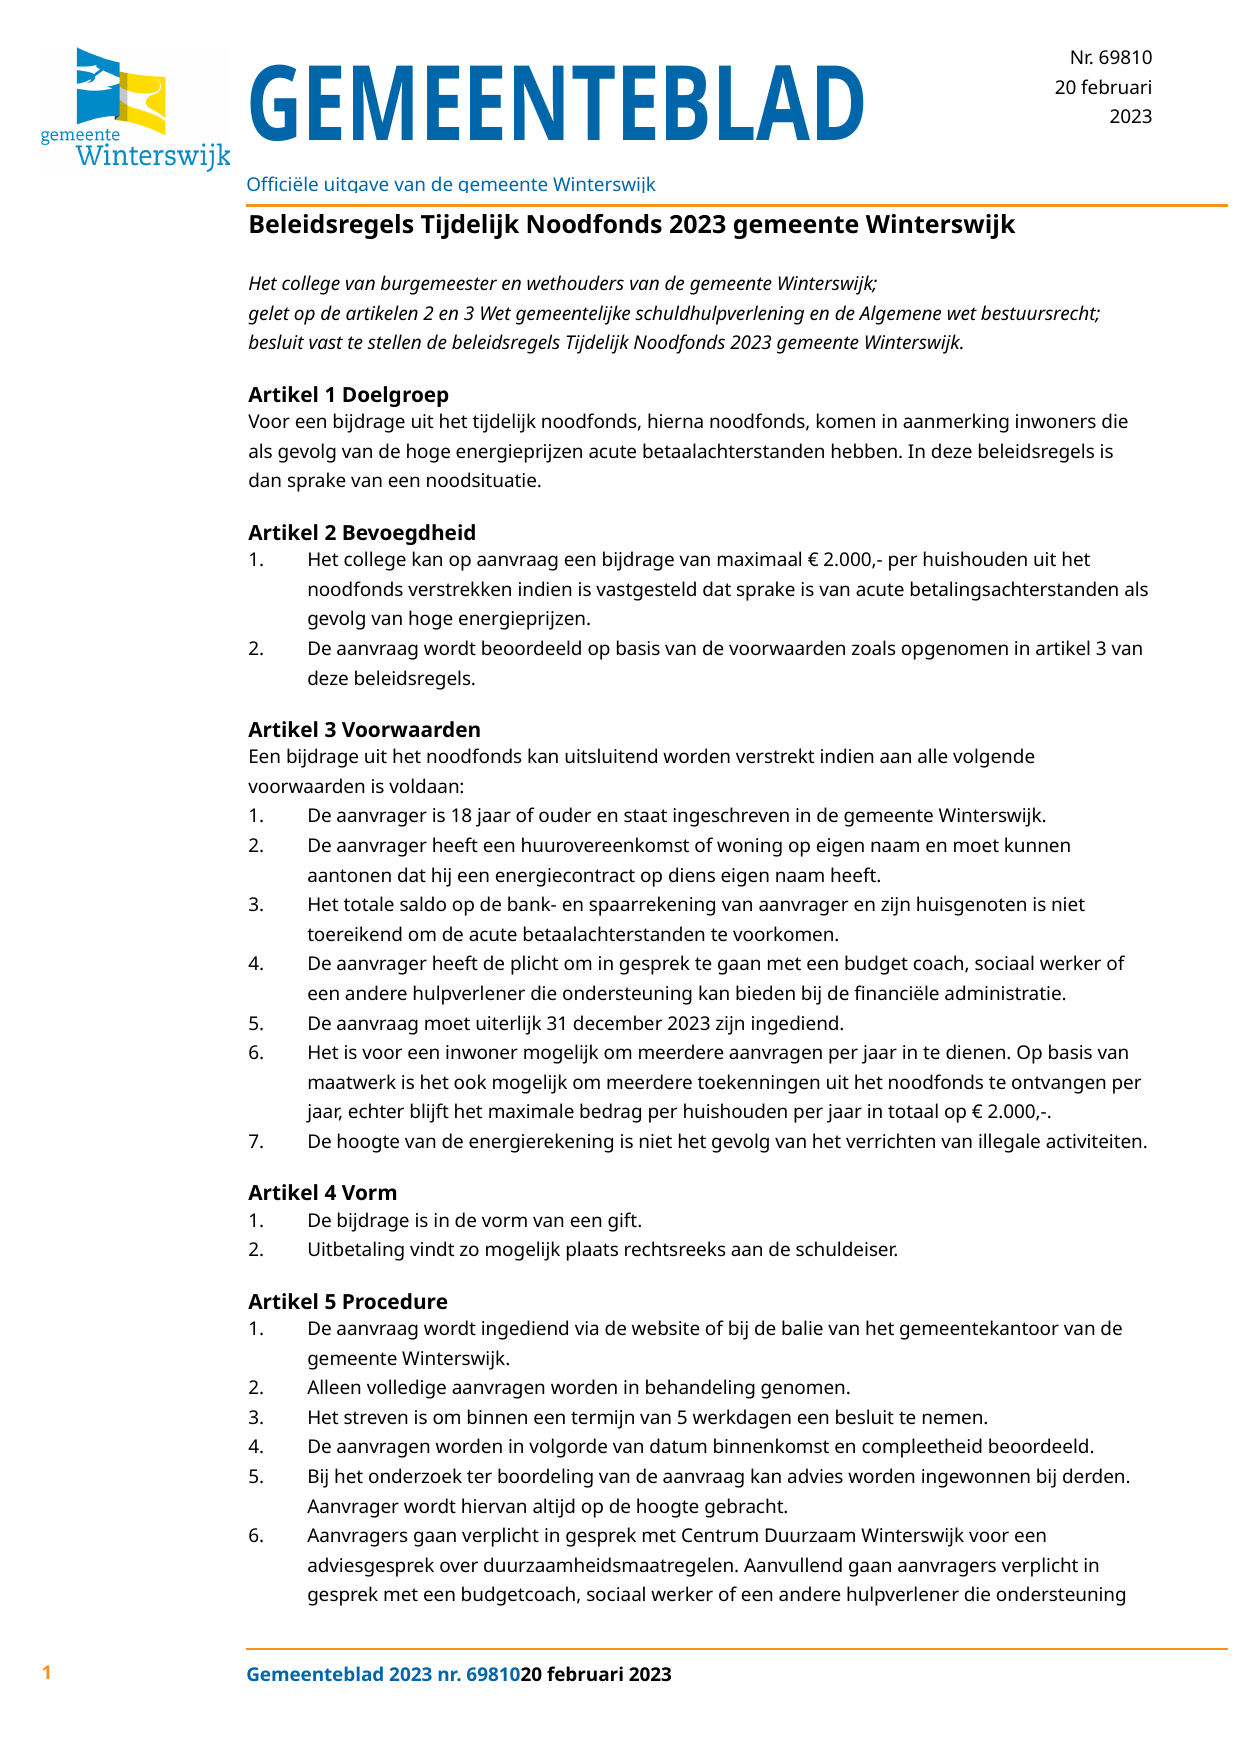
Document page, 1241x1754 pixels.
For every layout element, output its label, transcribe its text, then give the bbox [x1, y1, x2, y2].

list Aanvragers gaan verplicht in gesprek met Centrum Duurzaam Winterswijk voor een adviesgesprek over duurzaamheidsmaatregelen. Aanvullend gaan aanvragers verplicht in gesprek met een budgetcoach, sociaal werker of een andere hulpverlener die ondersteuning [248, 1522, 1152, 1607]
text Het college van burgemeester en wethouders van de gemeente Winterswijk; [248, 270, 1152, 296]
text Een bijdrage uit het noodfonds kan uitsluitend worden verstrekt indien aan alle volgende voorwaarden is voldaan: [248, 743, 1152, 799]
list De aanvrager heeft de plicht om in gesprek te gaan met een budget coach, sociaal werker of een andere hulpverlener die ondersteuning kan bieden bij de financiële administratie. [248, 951, 1152, 1006]
list De hoogte van de energierekening is niet het gevolg van het verrichten van illegale activiteiten. [248, 1128, 1152, 1154]
text Artikel 4 Vorm [248, 1178, 1152, 1207]
list De aanvrager is 18 jaar of ouder en staat ingeschreven in de gemeente Winterswijk. [248, 803, 1152, 828]
list Het streven is om binnen een termijn van 5 werkdagen een besluit te nemen. [248, 1404, 1152, 1430]
list Het college kan op aanvraag een bijdrage van maximaal € 2.000,- per huishouden uit het noodfonds verstrekken indien is vastgesteld dat sprake is van acute betalingsachterstanden als gevolg van hoge energieprijzen. [248, 546, 1152, 631]
list Alleen volledige aanvragen worden in behandeling genomen. [248, 1374, 1152, 1400]
text Artikel 1 Doelgroep [248, 380, 1152, 408]
list Het is voor een inwoner mogelijk om meerdere aanvragen per jaar in te dienen. Op basis van maatwerk is het ook mogelijk om meerdere toekenningen uit het noodfonds te ontvangen per jaar, echter blijft het maximale bedrag per huishouden per jaar in totaal op € 2.000,-. [248, 1039, 1152, 1124]
text Artikel 5 Procedure [248, 1287, 1152, 1315]
list Bij het onderzoek ter boordeling van de aanvraag kan advies worden ingewonnen bij derden. Aanvrager wordt hiervan altijd op de hoogte gebracht. [248, 1463, 1152, 1519]
picture [41, 47, 231, 172]
list Het totale saldo op de bank- en spaarrekening van aanvrager en zijn huisgenoten is niet toereikend om de acute betaalachterstanden te voorkomen. [248, 891, 1152, 947]
text Artikel 3 Voorwaarden [248, 715, 1152, 743]
list Uitbetaling vindt zo mogelijk plaats rechtsreeks aan de schuldeiser. [248, 1237, 1152, 1262]
list De aanvragen worden in volgorde van datum binnenkomst en compleetheid beoordeeld. [248, 1434, 1152, 1459]
list De bijdrage is in de vorm van een gift. [248, 1207, 1152, 1233]
list De aanvraag wordt ingediend via de website of bij de balie van het gemeentekantoor van de gemeente Winterswijk. [248, 1315, 1152, 1371]
list De aanvrager heeft een huurovereenkomst of woning op eigen naam en moet kunnen aantonen dat hij een energiecontract op diens eigen naam heeft. [248, 832, 1152, 888]
text Voor een bijdrage uit het tijdelijk noodfonds, hierna noodfonds, komen in aanmerking inwoners die als gevolg van de hoge energieprijzen acute betaalachterstanden hebben. In deze beleidsregels is dan sprake van een noodsituatie. [248, 408, 1152, 493]
text Artikel 2 Bevoegdheid [248, 518, 1152, 546]
picture [225, 153, 231, 162]
text Beleidsregels Tijdelijk Noodfonds 2023 gemeente Winterswijk [248, 207, 1152, 241]
text gelet op de artikelen 2 en 3 Wet gemeentelijke schuldhulpverlening en de Algemene wet bestuursrecht; besluit vast te stellen de beleidsregels Tijdelijk Noodfonds 2023 gemeente Winterswijk. [248, 300, 1152, 355]
list De aanvraag wordt beoordeeld op basis van de voorwaarden zoals opgenomen in artikel 3 van deze beleidsregels. [248, 635, 1152, 690]
list De aanvraag moet uiterlijk 31 december 2023 zijn ingediend. [248, 1010, 1152, 1036]
